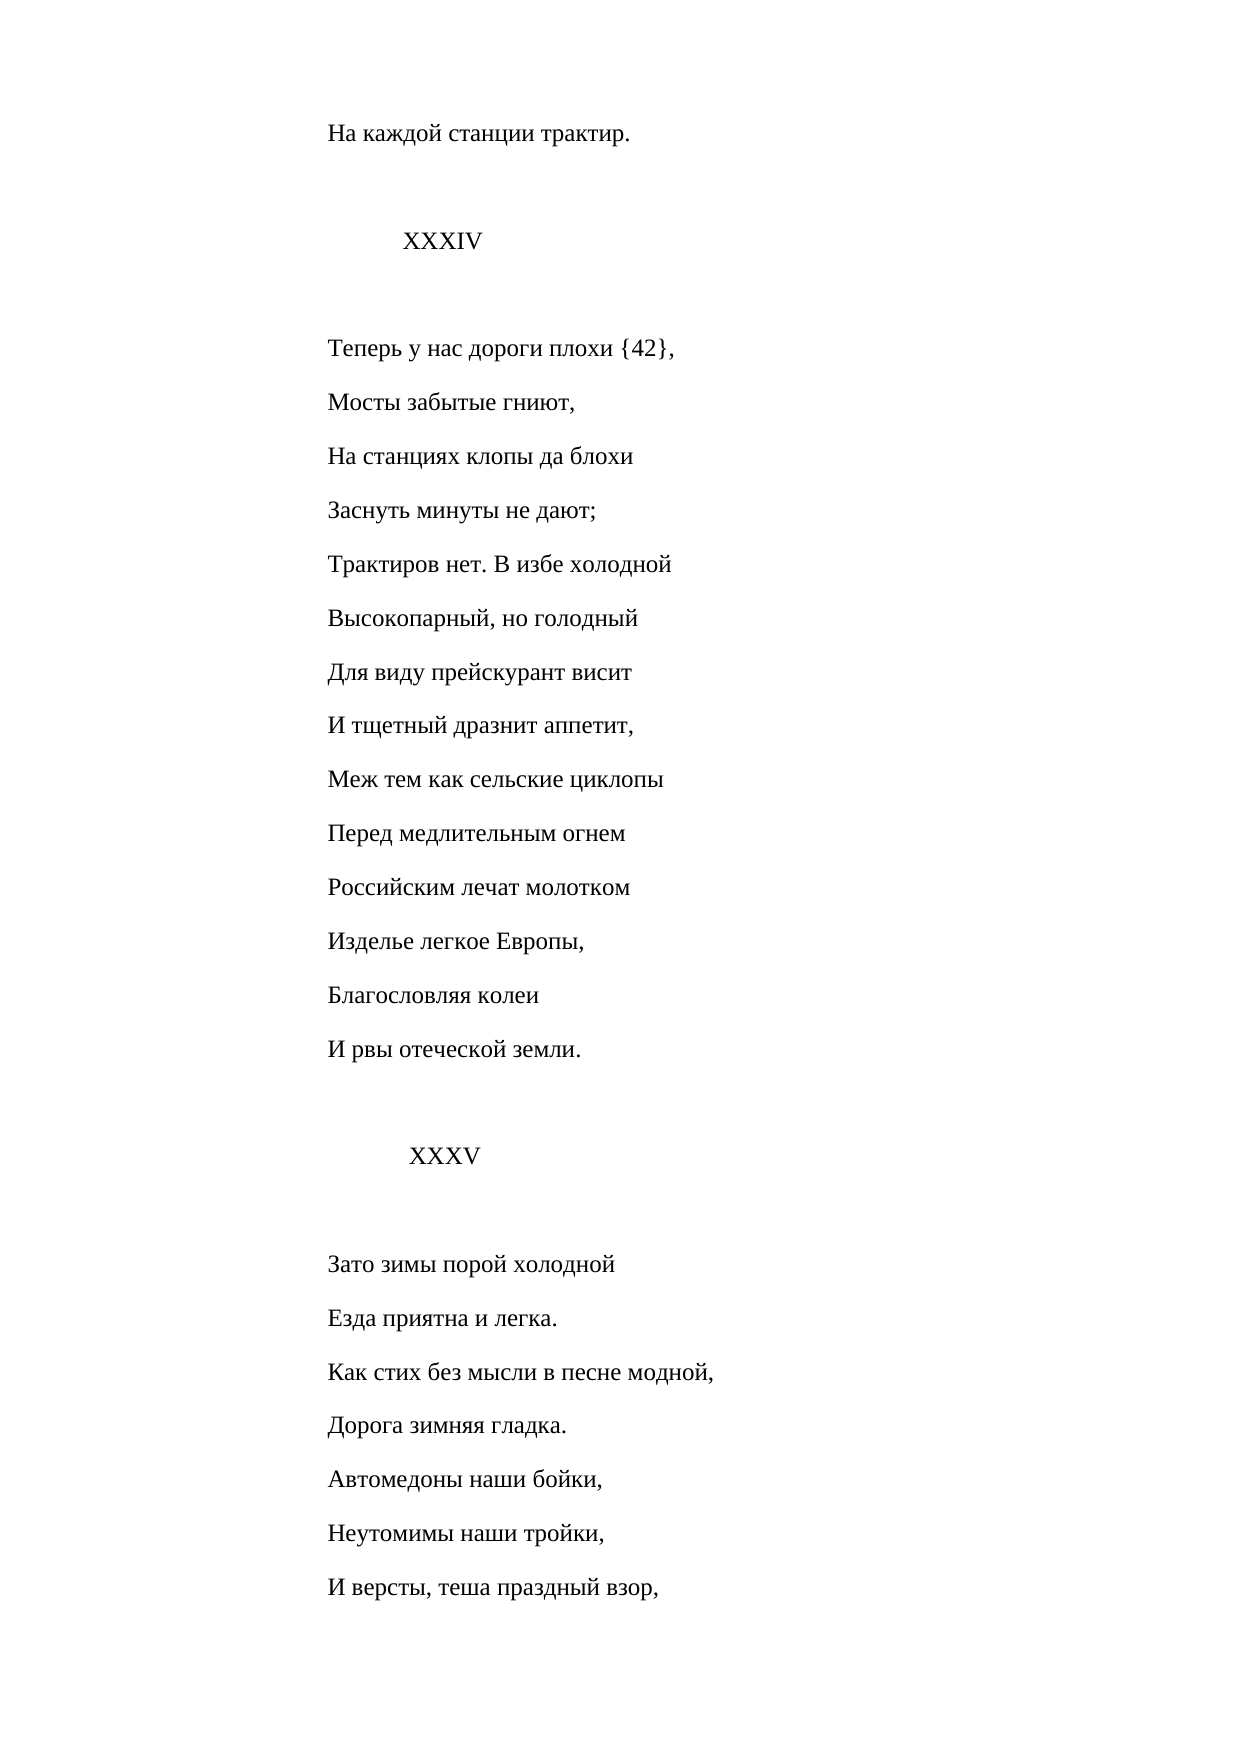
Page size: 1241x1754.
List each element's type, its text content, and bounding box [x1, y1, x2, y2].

text Высокопарный, но голодный [177, 603, 1152, 632]
text Теперь у нас дороги плохи {42}, [177, 333, 1152, 362]
text Перед медлительным огнем [177, 818, 1152, 847]
text Мосты забытые гниют, [177, 387, 1152, 416]
text Российским лечат молотком [177, 872, 1152, 901]
text На каждой станции трактир. [177, 118, 1152, 147]
text Для виду прейскурант висит [177, 657, 1152, 685]
text Зато зимы порой холодной [177, 1249, 1152, 1278]
text Автомедоны наши бойки, [177, 1464, 1152, 1493]
text Меж тем как сельские циклопы [177, 764, 1152, 793]
text Изделье легкое Европы, [177, 926, 1152, 955]
text Неутомимы наши тройки, [177, 1518, 1152, 1547]
text Благословляя колеи [177, 980, 1152, 1008]
text И рвы отеческой земли. [177, 1034, 1152, 1062]
text И версты, теша праздный взор, [177, 1572, 1152, 1601]
text XXXIV [177, 226, 1152, 254]
text Дорога зимняя гладка. [177, 1411, 1152, 1439]
text XXXV [177, 1141, 1152, 1170]
text Трактиров нет. В избе холодной [177, 549, 1152, 578]
text Как стих без мысли в песне модной, [177, 1357, 1152, 1386]
text Езда приятна и легка. [177, 1303, 1152, 1332]
text На станциях клопы да блохи [177, 441, 1152, 470]
text Заснуть минуты не дают; [177, 495, 1152, 524]
text И тщетный дразнит аппетит, [177, 711, 1152, 739]
